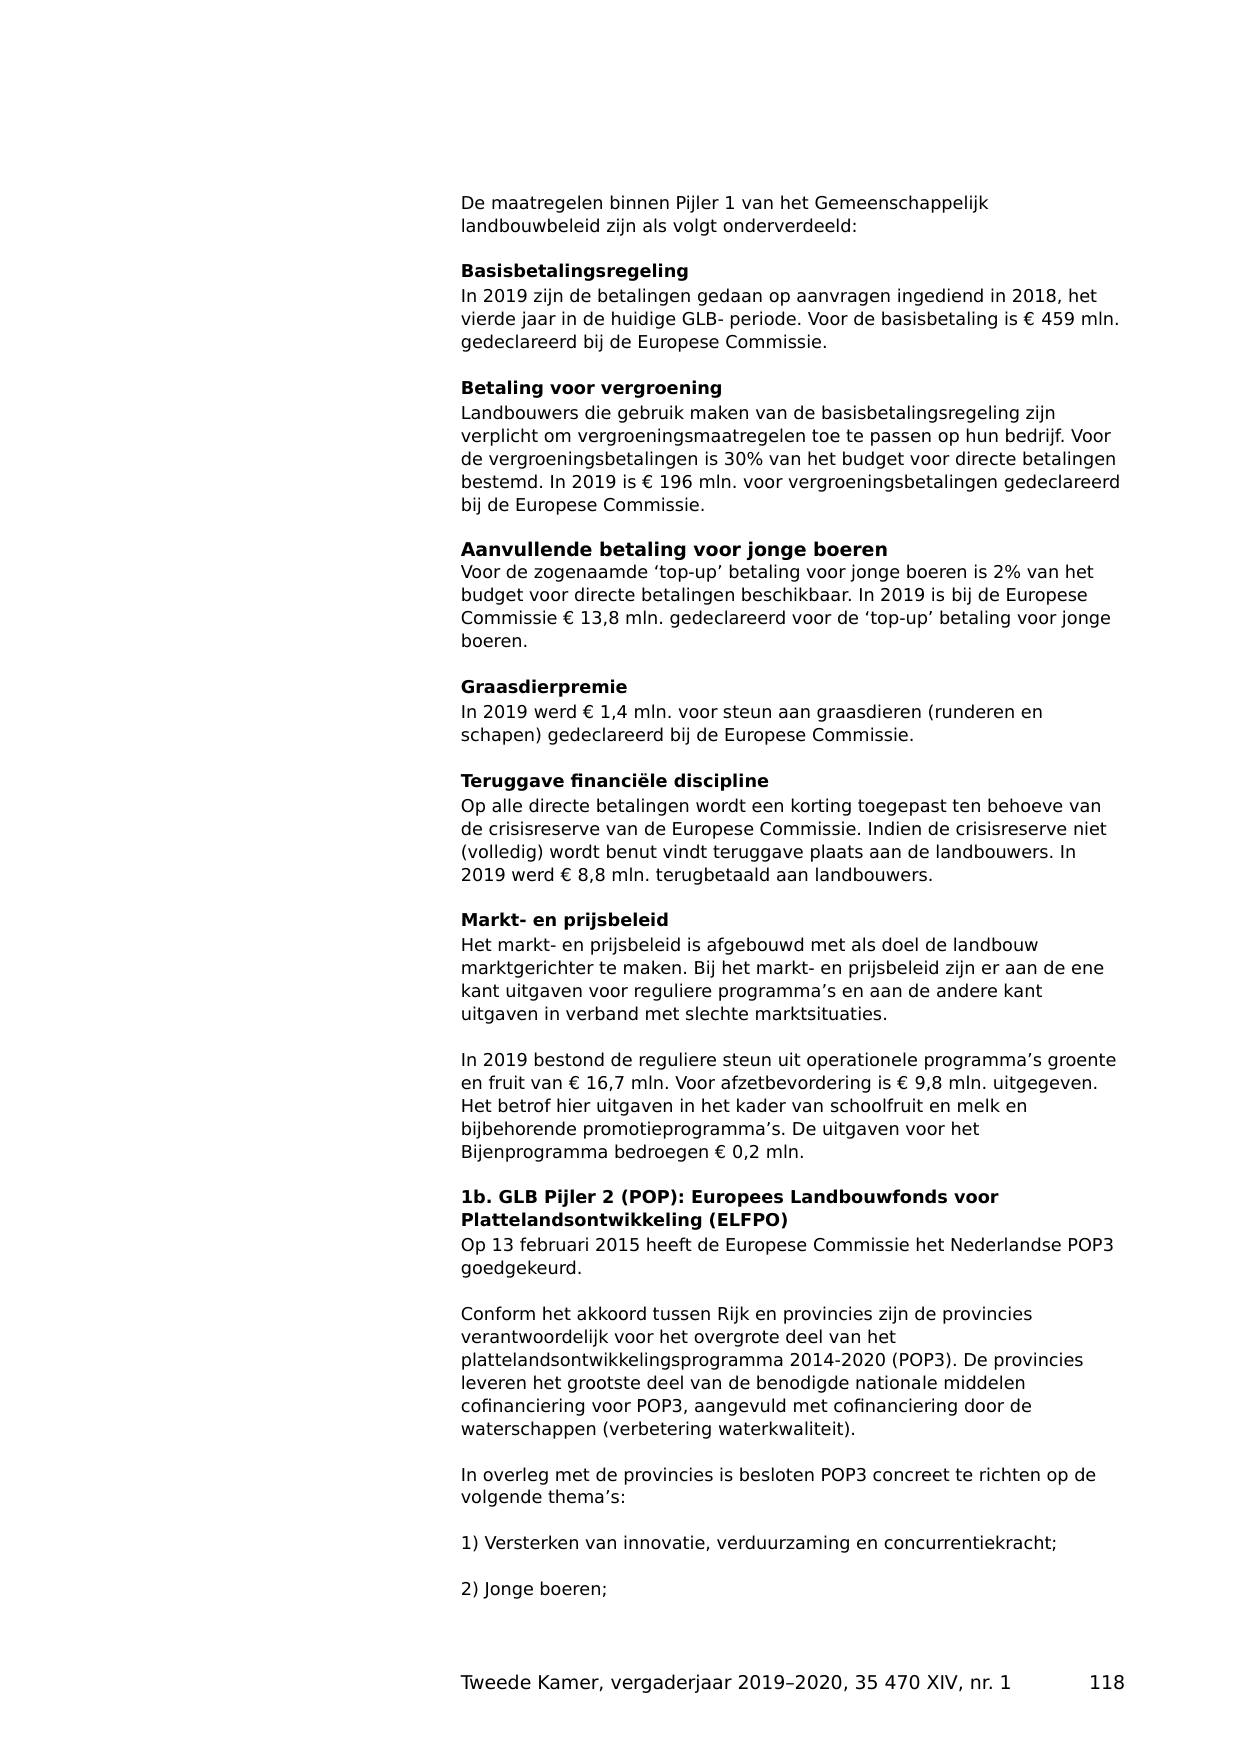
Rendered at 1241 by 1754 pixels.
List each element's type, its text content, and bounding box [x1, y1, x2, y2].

text Op 13 februari 2015 heeft de Europese Commissie het Nederlandse POP3 goedgekeurd. [461, 1233, 1125, 1279]
text 1b. GLB Pijler 2 (POP): Europees Landbouwfonds voor Plattelandsontwikkeling (ELFPO) [461, 1186, 1125, 1231]
text Graasdierpremie [461, 675, 1125, 698]
text Het markt- en prijsbeleid is afgebouwd met als doel de landbouw marktgerichter te maken. Bij het markt- en prijsbeleid zijn er aan de ene kant uitgaven voor reguliere programma’s en aan de andere kant uitgaven in verband met slechte marktsituaties. [461, 933, 1125, 1025]
text In 2019 bestond de reguliere steun uit operationele programma’s groente en fruit van € 16,7 mln. Voor afzetbevordering is € 9,8 mln. uitgegeven. Het betrof hier uitgaven in het kader van schoolfruit en melk en bijbehorende promotieprogramma’s. De uitgaven voor het Bijenprogramma bedroegen € 0,2 mln. [461, 1048, 1125, 1163]
text In 2019 werd € 1,4 mln. voor steun aan graasdieren (runderen en schapen) gedeclareerd bij de Europese Commissie. [461, 700, 1125, 746]
text Voor de zogenaamde ‘top-up’ betaling voor jonge boeren is 2% van het budget voor directe betalingen beschikbaar. In 2019 is bij de Europese Commissie € 13,8 mln. gedeclareerd voor de ‘top-up’ betaling voor jonge boeren. [461, 561, 1125, 652]
text Teruggave financiële discipline [461, 769, 1125, 792]
text Basisbetalingsregeling [461, 259, 1125, 282]
text Op alle directe betalingen wordt een korting toegepast ten behoeve van de crisisreserve van de Europese Commissie. Indien de crisisreserve niet (volledig) wordt benut vindt teruggave plaats aan de landbouwers. In 2019 werd € 8,8 mln. terugbetaald aan landbouwers. [461, 794, 1125, 886]
text Betaling voor vergroening [461, 376, 1125, 399]
text Aanvullende betaling voor jonge boeren [461, 539, 1125, 561]
text Conform het akkoord tussen Rijk en provincies zijn de provincies verantwoordelijk voor het overgrote deel van het plattelandsontwikkelingsprogramma 2014-2020 (POP3). De provincies leveren het grootste deel van de benodigde nationale middelen cofinanciering voor POP3, aangevuld met cofinanciering door de waterschappen (verbetering waterkwaliteit). [461, 1302, 1125, 1440]
text 2) Jonge boeren; [461, 1577, 1125, 1600]
text In overleg met de provincies is besloten POP3 concreet te richten op de volgende thema’s: [461, 1463, 1125, 1508]
text In 2019 zijn de betalingen gedaan op aanvragen ingediend in 2018, het vierde jaar in de huidige GLB- periode. Voor de basisbetaling is € 459 mln. gedeclareerd bij de Europese Commissie. [461, 284, 1125, 353]
text Markt- en prijsbeleid [461, 908, 1125, 931]
text Landbouwers die gebruik maken van de basisbetalingsregeling zijn verplicht om vergroeningsmaatregelen toe te passen op hun bedrijf. Voor de vergroeningsbetalingen is 30% van het budget voor directe betalingen bestemd. In 2019 is € 196 mln. voor vergroeningsbetalingen gedeclareerd bij de Europese Commissie. [461, 401, 1125, 516]
text De maatregelen binnen Pijler 1 van het Gemeenschappelijk landbouwbeleid zijn als volgt onderverdeeld: [461, 191, 1125, 237]
text 1) Versterken van innovatie, verduurzaming en concurrentiekracht; [461, 1531, 1125, 1554]
